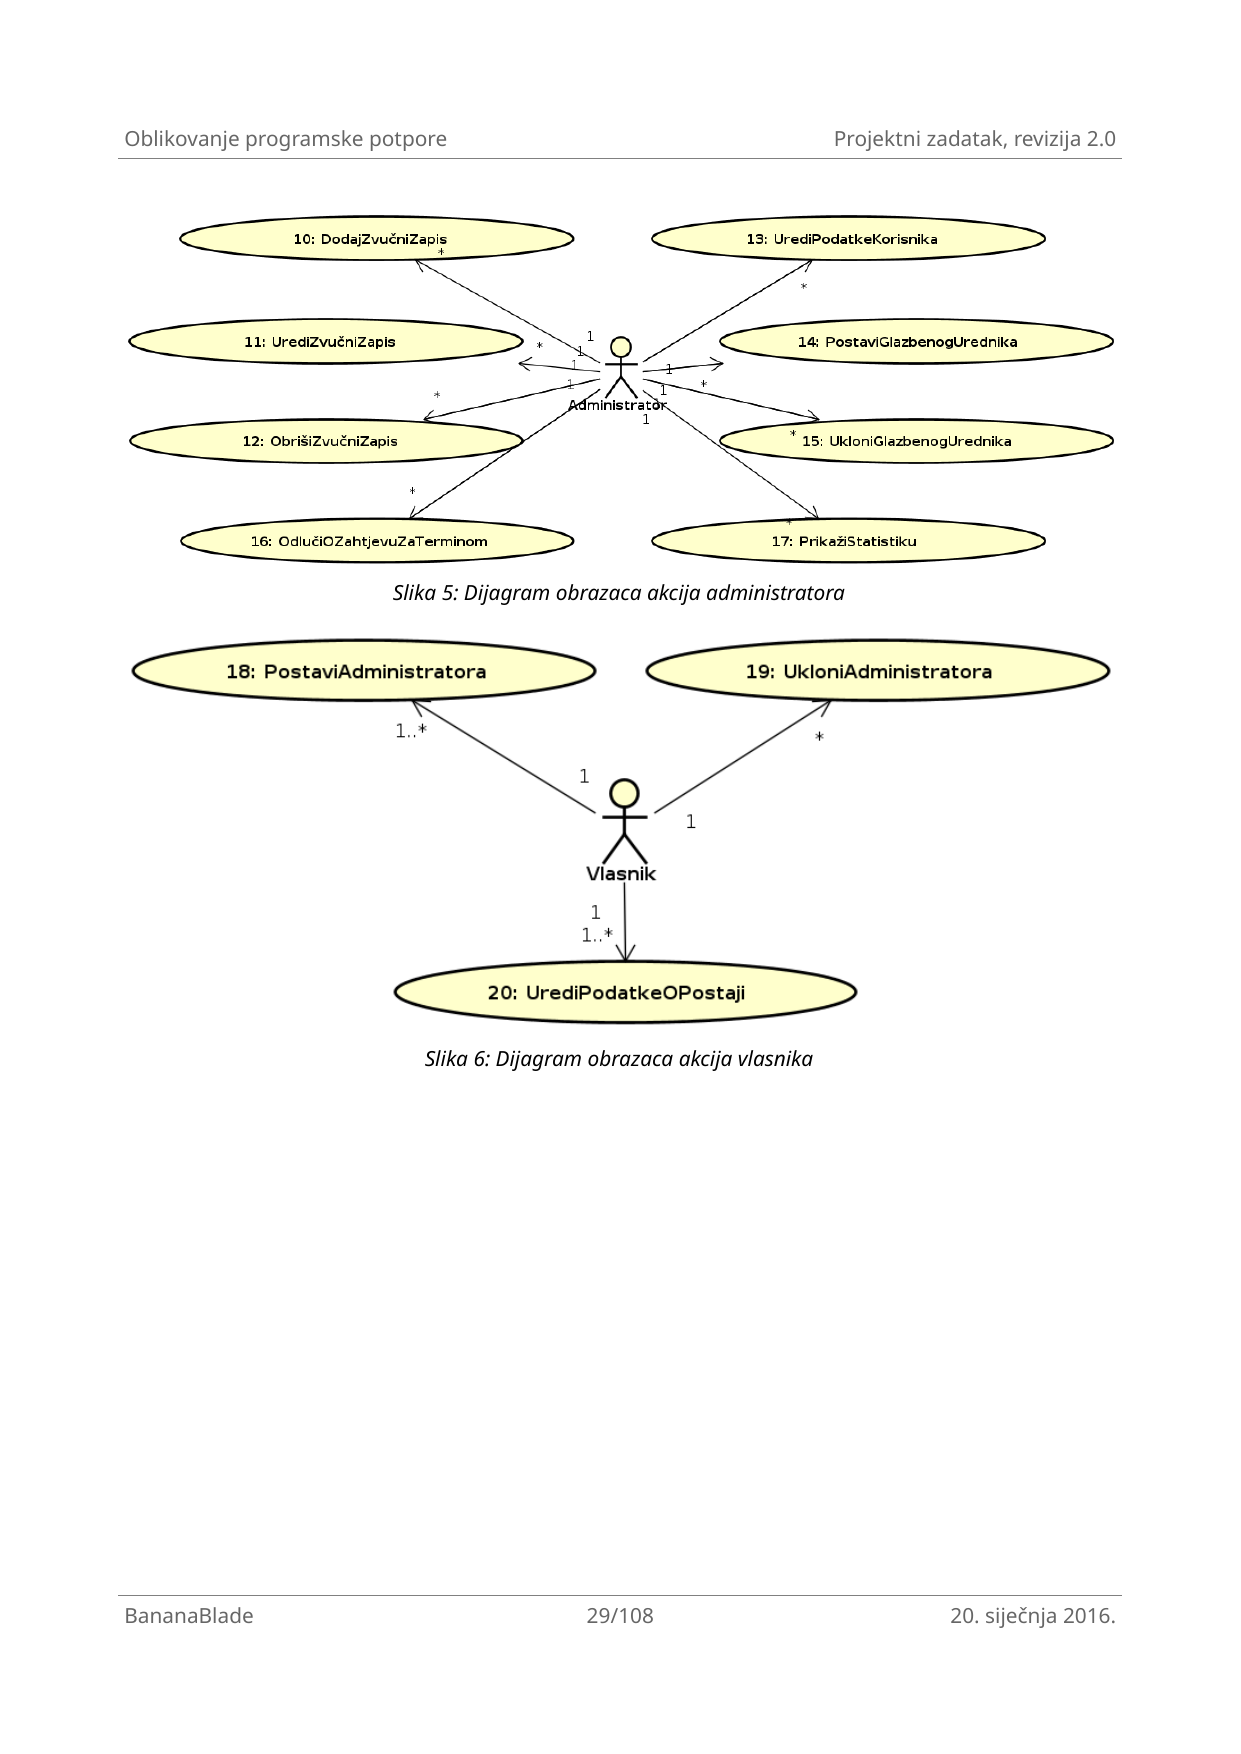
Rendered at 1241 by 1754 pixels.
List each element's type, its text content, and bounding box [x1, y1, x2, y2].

text Slika 5: Dijagram obrazaca akcija administratora [118, 573, 1122, 606]
picture [118, 205, 1123, 573]
picture [118, 625, 1123, 1038]
text Slika 6: Dijagram obrazaca akcija vlasnika [118, 1038, 1122, 1072]
